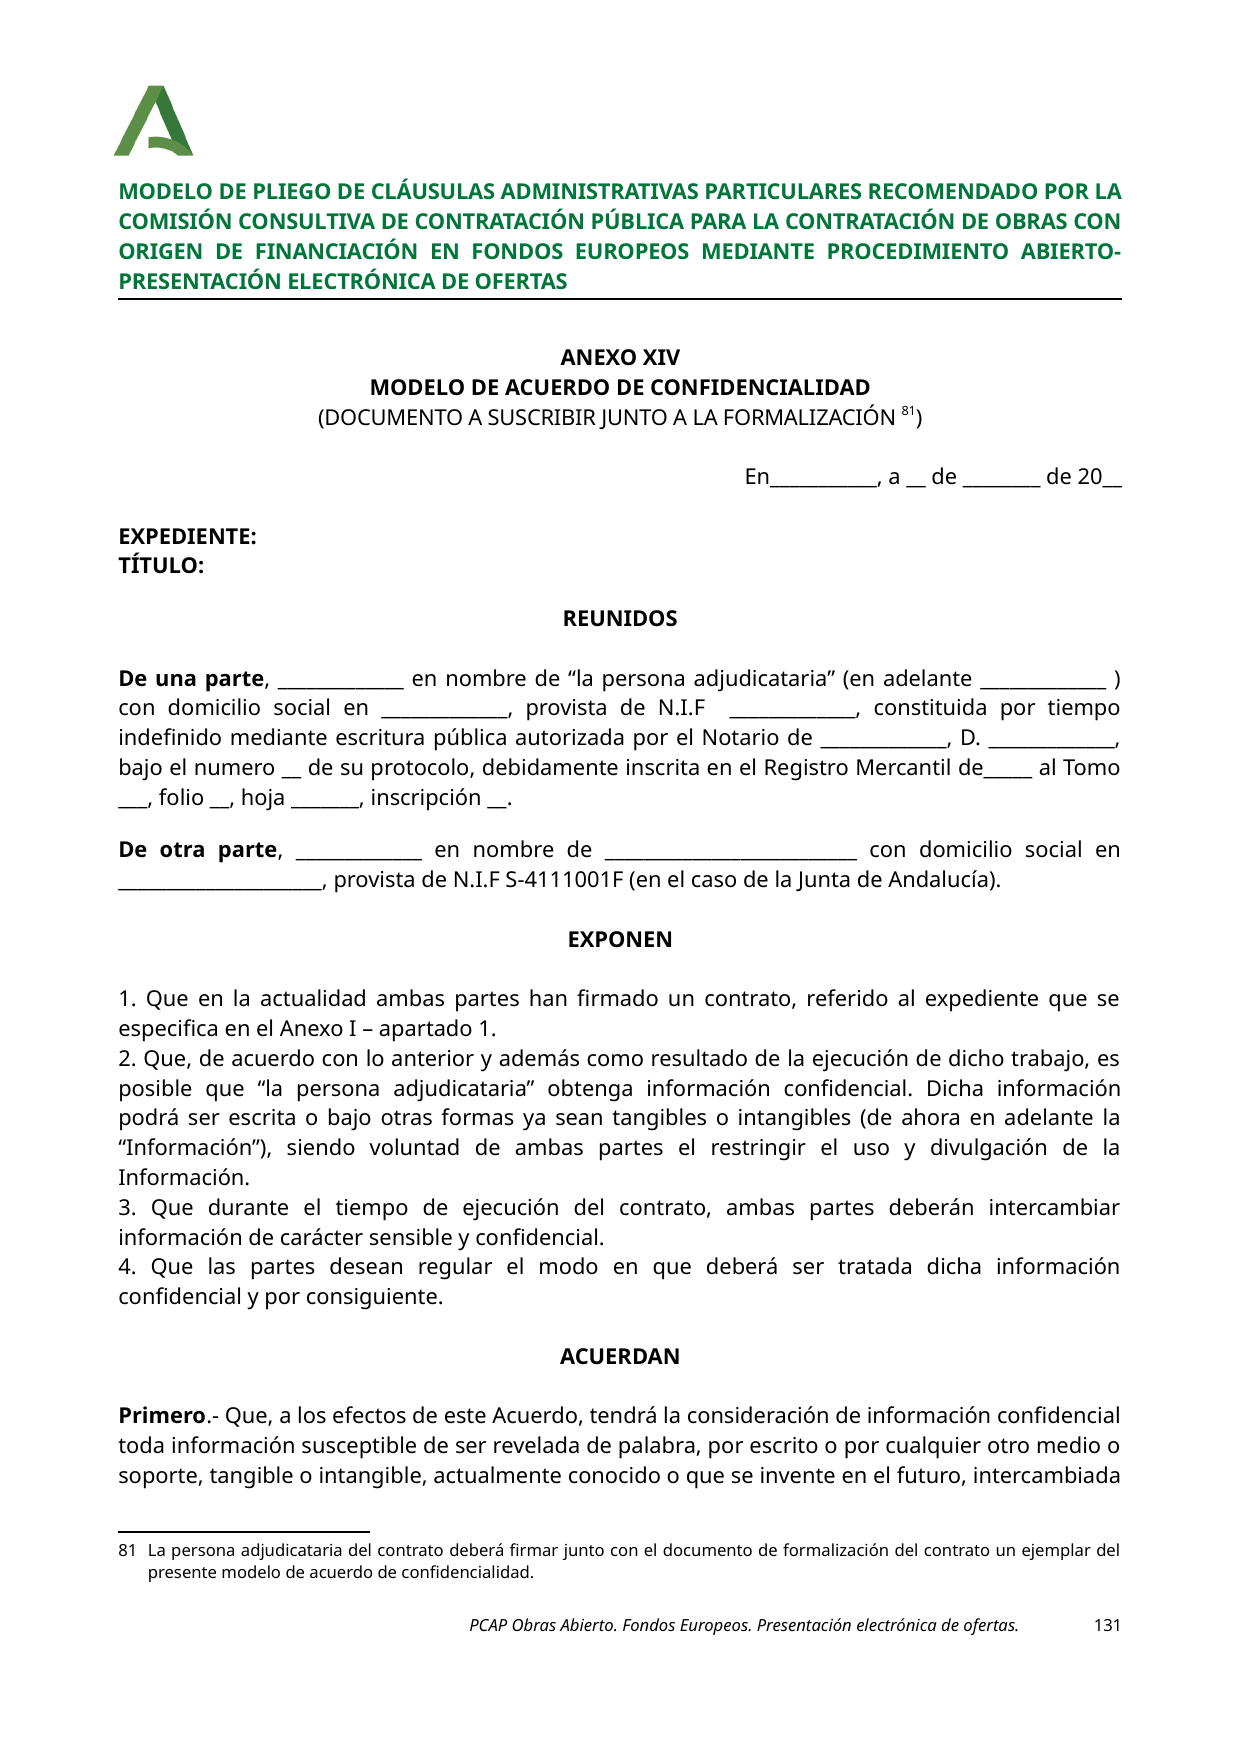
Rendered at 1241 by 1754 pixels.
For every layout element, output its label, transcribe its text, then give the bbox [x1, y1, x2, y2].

text 4. Que las partes desean regular el modo en que deberá ser tratada dicha información confidencial y por consiguiente. [118, 1251, 1122, 1311]
text MODELO DE PLIEGO DE CLÁUSULAS ADMINISTRATIVAS PARTICULARES RECOMENDADO POR LA COMISIÓN CONSULTIVA DE CONTRATACIÓN PÚBLICA PARA LA CONTRATACIÓN DE OBRAS CON ORIGEN DE FINANCIACIÓN EN FONDOS EUROPEOS MEDIANTE PROCEDIMIENTO ABIERTO- PRESENTACIÓN ELECTRÓNICA DE OFERTAS [118, 176, 1122, 298]
text EXPONEN [118, 924, 1122, 953]
text TÍTULO: [118, 551, 1122, 580]
text De otra parte, _____________ en nombre de __________________________ con domicilio social en _____________________, provista de N.I.F S-4111001F (en el caso de la Junta de Andalucía). [118, 834, 1122, 894]
text MODELO DE ACUERDO DE CONFIDENCIALIDAD [118, 372, 1122, 402]
text (DOCUMENTO A SUSCRIBIR JUNTO A LA FORMALIZACIÓN ) [118, 402, 1122, 431]
text 3. Que durante el tiempo de ejecución del contrato, ambas partes deberán intercambiar información de carácter sensible y confidencial. [118, 1192, 1122, 1251]
text REUNIDOS [118, 603, 1122, 633]
text Primero.- Que, a los efectos de este Acuerdo, tendrá la consideración de información confidencial toda información susceptible de ser revelada de palabra, por escrito o por cualquier otro medio o soporte, tangible o intangible, actualmente conocido o que se invente en el futuro, intercambiada [118, 1400, 1122, 1490]
text 2. Que, de acuerdo con lo anterior y además como resultado de la ejecución de dicho trabajo, es posible que “la persona adjudicataria” obtenga información confidencial. Dicha información podrá ser escrita o bajo otras formas ya sean tangibles o intangibles (de ahora en adelante la “Información”), siendo voluntad de ambas partes el restringir el uso y divulgación de la Información. [118, 1043, 1122, 1192]
text ACUERDAN [118, 1341, 1122, 1371]
text 1. Que en la actualidad ambas partes han firmado un contrato, referido al expediente que se especifica en el Anexo I – apartado 1. [118, 983, 1122, 1043]
picture [109, 81, 198, 160]
text La persona adjudicataria del contrato deberá firmar junto con el documento de formalización del contrato un ejemplar del presente modelo de acuerdo de confidencialidad. [118, 1538, 1122, 1584]
text De una parte, _____________ en nombre de “la persona adjudicataria” (en adelante _____________ ) con domicilio social en _____________, provista de N.I.F _____________, constituida por tiempo indefinido mediante escritura pública autorizada por el Notario de _____________, D. _____________, bajo el numero __ de su protocolo, debidamente inscrita en el Registro Mercantil de_____ al Tomo ___, folio __, hoja _______, inscripción __. [118, 663, 1122, 812]
text EXPEDIENTE: [118, 521, 1122, 551]
text ANEXO XIV [118, 342, 1122, 372]
text En___________, a __ de ________ de 20__ [118, 461, 1122, 491]
